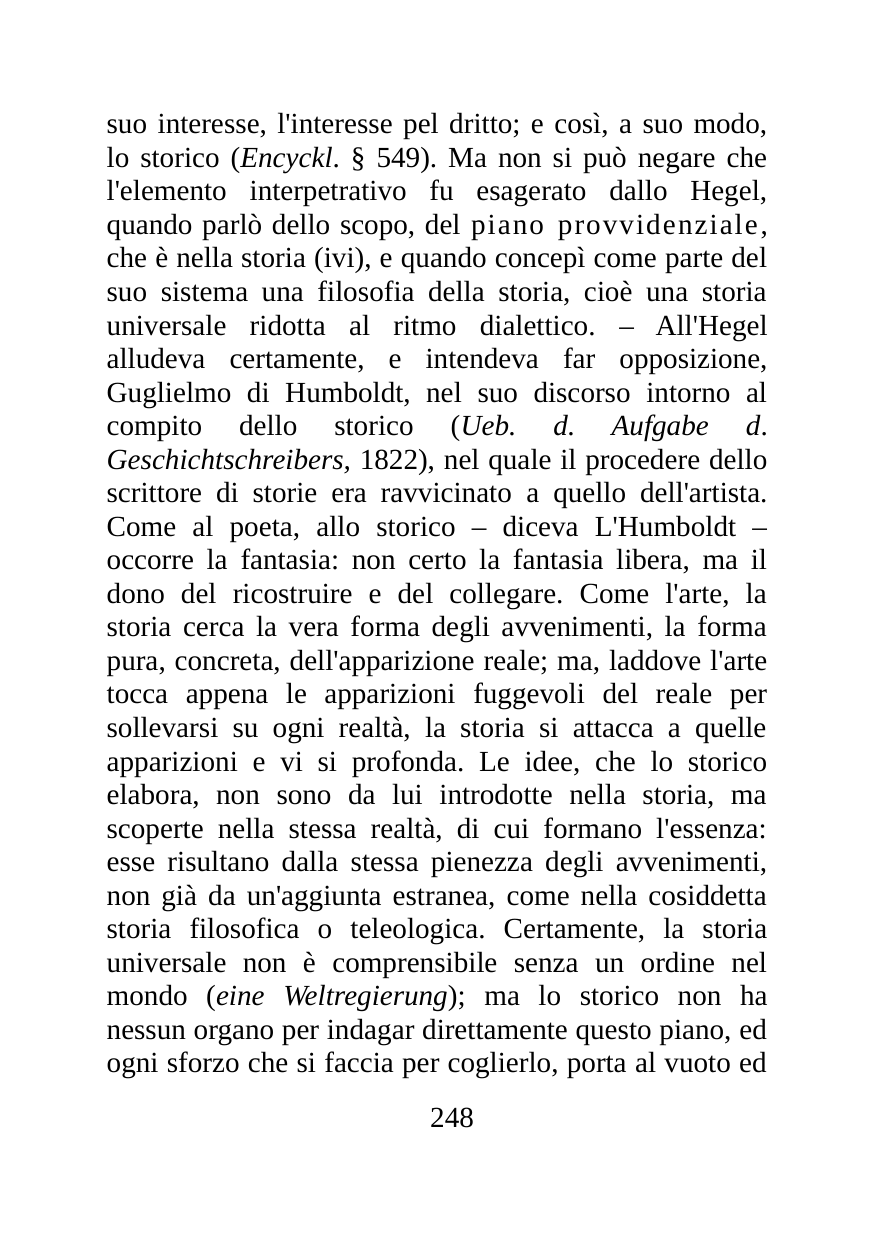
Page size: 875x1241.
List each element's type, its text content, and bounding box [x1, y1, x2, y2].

text suo interesse, l'interesse pel dritto; e così, a suo modo, lo storico (Encyckl. § 549). Ma non si può negare che l'elemento interpetrativo fu esagerato dallo Hegel, quando parlò dello scopo, del piano provvidenziale, che è nella storia (ivi), e quando concepì come parte del suo sistema una filosofia della storia, cioè una storia universale ridotta al ritmo dialettico. ‒ All'Hegel alludeva certamente, e intendeva far opposizione, Guglielmo di Humboldt, nel suo discorso intorno al compito dello storico (Ueb. d. Aufgabe d. Geschichtschreibers, 1822), nel quale il procedere dello scrittore di storie era ravvicinato a quello dell'artista. Come al poeta, allo storico ‒ diceva L'Humboldt ‒ occorre la fantasia: non certo la fantasia libera, ma il dono del ricostruire e del collegare. Come l'arte, la storia cerca la vera forma degli avvenimenti, la forma pura, concreta, dell'apparizione reale; ma, laddove l'arte tocca appena le apparizioni fuggevoli del reale per sollevarsi su ogni realtà, la storia si attacca a quelle apparizioni e vi si profonda. Le idee, che lo storico elabora, non sono da lui introdotte nella storia, ma scoperte nella stessa realtà, di cui formano l'essenza: esse risultano dalla stessa pienezza degli avvenimenti, non già da un'aggiunta estranea, come nella cosiddetta storia filosofica o teleologica. Certamente, la storia universale non è comprensibile senza un ordine nel mondo (eine Weltregierung); ma lo storico non ha nessun organo per indagar direttamente questo piano, ed ogni sforzo che si faccia per coglierlo, porta al vuoto ed [106, 106, 768, 1079]
